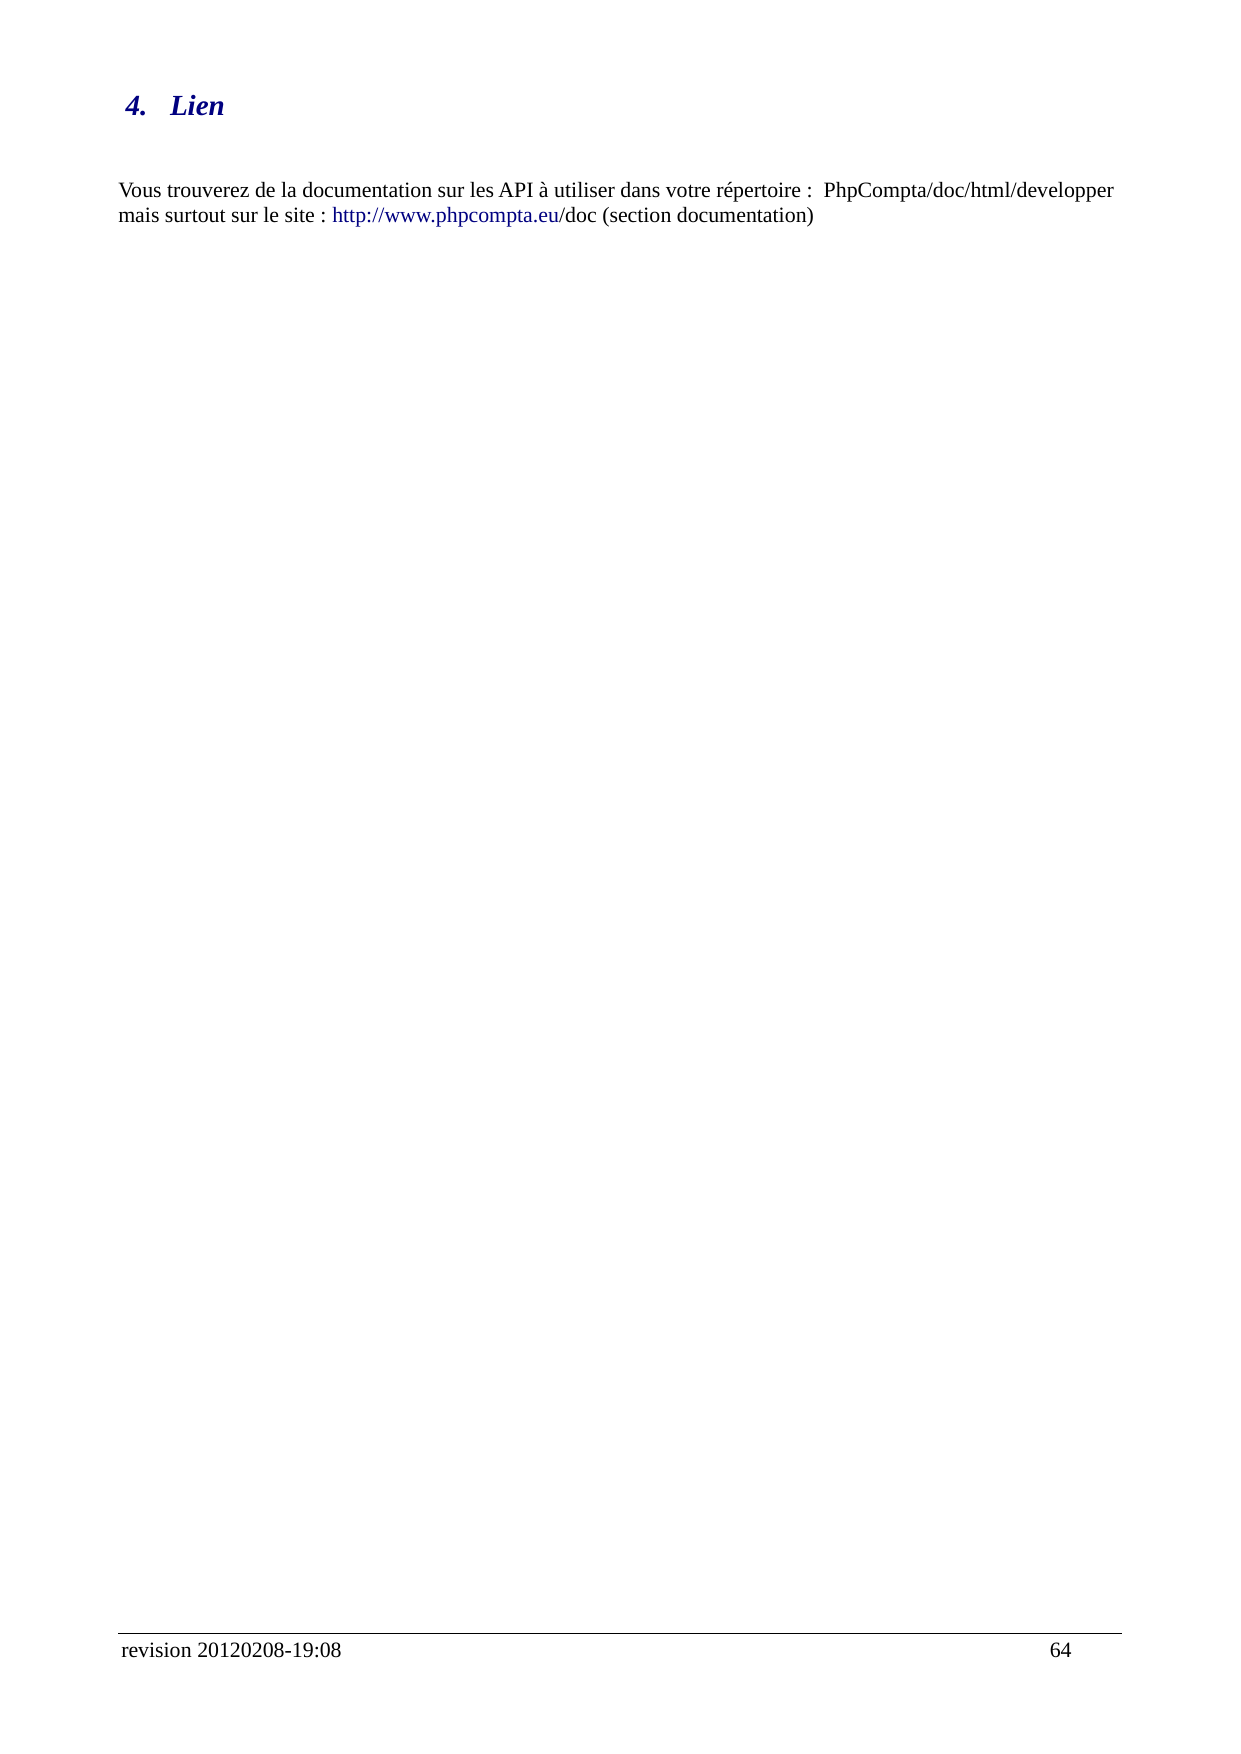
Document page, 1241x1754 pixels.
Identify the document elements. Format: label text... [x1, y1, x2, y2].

text Vous trouverez de la documentation sur les API à utiliser dans votre répertoire : PhpCompta/doc/html/developper mais surtout sur le site : http://www.phpcompta.eu/doc (section documentation) [118, 177, 1122, 227]
subtitle Lien [118, 88, 1122, 122]
